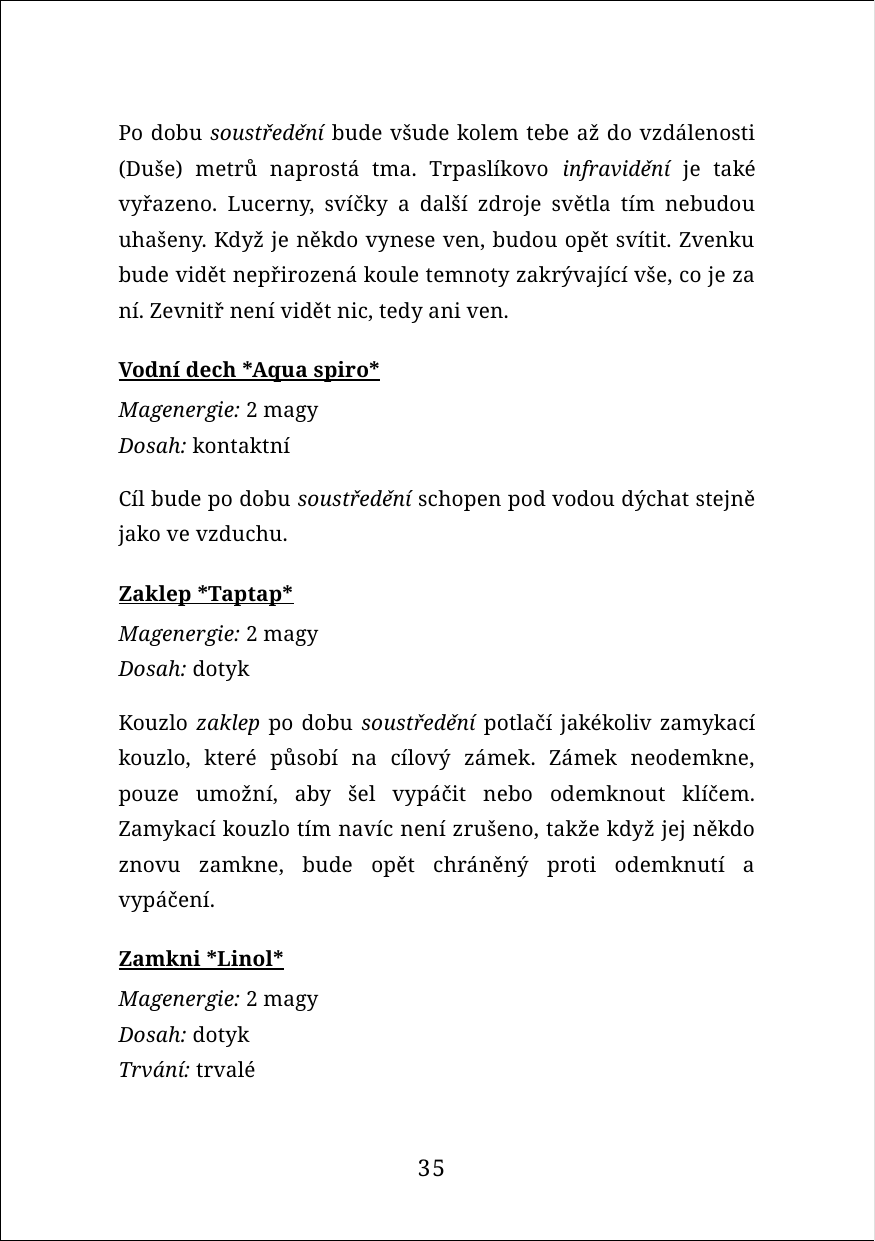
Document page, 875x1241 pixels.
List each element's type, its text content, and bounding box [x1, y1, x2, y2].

text Kouzlo zaklep po dobu soustředění potlačí jakékoliv zamykací kouzlo, které působí na cílový zámek. Zámek neodemkne, pouze umožní, aby šel vypáčit nebo odemknout klíčem. Zamykací kouzlo tím navíc není zrušeno, takže když jej někdo znovu zamkne, bude opět chráněný proti odemknutí a vypáčení. [118, 708, 756, 914]
subtitle Zaklep *Taptap* [118, 579, 756, 607]
text Po dobu soustředění bude všude kolem tebe až do vzdálenosti (Duše) metrů naprostá tma. Trpaslíkovo infravidění je také vyřazeno. Lucerny, svíčky a další zdroje světla tím nebudou uhašeny. Když je někdo vynese ven, budou opět svítit. Zvenku bude vidět nepřirozená koule temnoty zakrývající vše, co je za ní. Zevnitř není vidět nic, tedy ani ven. [118, 118, 756, 324]
text Magenergie: 2 magy Dosah: kontaktní [118, 395, 756, 459]
text Cíl bude po dobu soustředění schopen pod vodou dýchat stejně jako ve vzduchu. [118, 484, 756, 548]
text Magenergie: 2 magy Dosah: dotyk [118, 619, 756, 683]
subtitle Vodní dech *Aqua spiro* [118, 355, 756, 383]
text Magenergie: 2 magy Dosah: dotyk Trvání: trvalé [118, 984, 756, 1084]
subtitle Zamkni *Linol* [118, 944, 756, 973]
